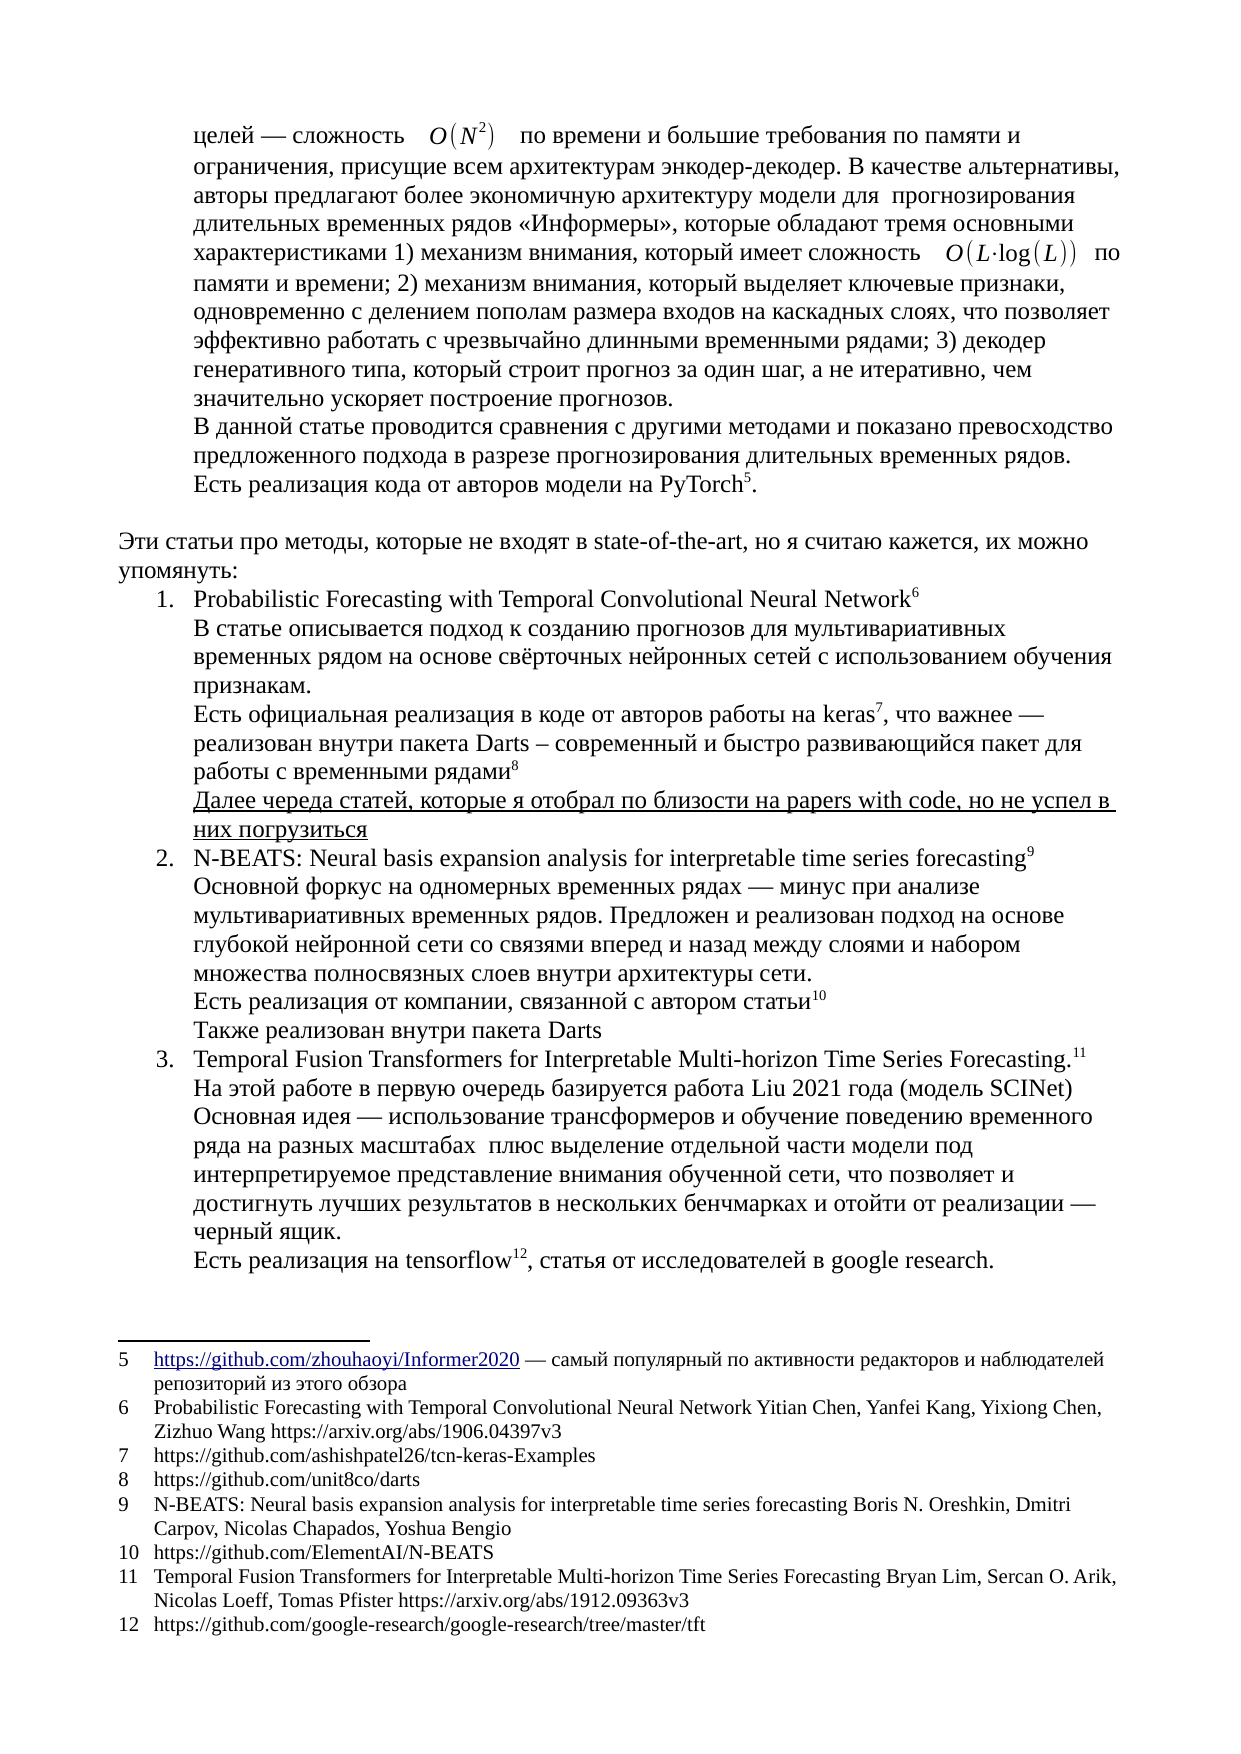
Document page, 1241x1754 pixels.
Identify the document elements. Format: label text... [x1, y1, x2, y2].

list https://github.com/ashishpatel26/tcn-keras-Examples [118, 1443, 1122, 1467]
list Probabilistic Forecasting with Temporal Convolutional Neural Network В статье описывается подход к созданию прогнозов для мультивариативных временных рядом на основе свёрточных нейронных сетей с использованием обучения признакам. Есть официальная реализация в коде от авторов работы на keras, что важнее — реализован внутри пакета Darts – современный и быстро развивающийся пакет для работы с временными рядами [156, 584, 1122, 785]
list https://github.com/ElementAI/N-BEATS [118, 1539, 1122, 1564]
list N-BEATS: Neural basis expansion analysis for interpretable time series forecasting Основной форкус на одномерных временных рядах — минус при анализе мультивариативных временных рядов. Предложен и реализован подход на основе глубокой нейронной сети со связями вперед и назад между слоями и набором множества полносвязных слоев внутри архитектуры сети. Есть реализация от компании, связанной с автором статьи Также реализован внутри пакета Darts [156, 843, 1122, 1044]
list Temporal Fusion Transformers for Interpretable Multi-horizon Time Series Forecasting Bryan Lim, Sercan O. Arik, Nicolas Loeff, Tomas Pfister https://arxiv.org/abs/1912.09363v3 [118, 1564, 1122, 1612]
list https://github.com/unit8co/darts [118, 1467, 1122, 1491]
list Probabilistic Forecasting with Temporal Convolutional Neural Network Yitian Chen, Yanfei Kang, Yixiong Chen, Zizhuo Wang https://arxiv.org/abs/1906.04397v3 [118, 1395, 1122, 1443]
text Эти статьи про методы, которые не входят в state-of-the-art, но я считаю кажется, их можно упомянуть: [118, 526, 1122, 584]
list Далее череда статей, которые я отобрал по близости на papers with code, но не успел в них погрузиться [156, 785, 1122, 843]
list N-BEATS: Neural basis expansion analysis for interpretable time series forecasting Boris N. Oreshkin, Dmitri Carpov, Nicolas Chapados, Yoshua Bengio [118, 1491, 1122, 1539]
list Temporal Fusion Transformers for Interpretable Multi-horizon Time Series Forecasting. На этой работе в первую очередь базируется работа Liu 2021 года (модель SCINet) Основная идея — использование трансформеров и обучение поведению временного ряда на разных масштабах плюс выделение отдельной части модели под интерпретируемое представление внимания обученной сети, что позволяет и достигнуть лучших результатов в нескольких бенчмарках и отойти от реализации — черный ящик. Есть реализация на tensorflow, статья от исследователей в google research. [156, 1044, 1122, 1274]
list https://github.com/google-research/google-research/tree/master/tft [118, 1612, 1122, 1636]
list целей — сложность по времени и большие требования по памяти и ограничения, присущие всем архитектурам энкодер-декодер. В качестве альтернативы, авторы предлагают более экономичную архитектуру модели для прогнозирования длительных временных рядов «Информеры», которые обладают тремя основными характеристиками 1) механизм внимания, который имеет сложность по памяти и времени; 2) механизм внимания, который выделяет ключевые признаки, одновременно с делением пополам размера входов на каскадных слоях, что позволяет эффективно работать с чрезвычайно длинными временными рядами; 3) декодер генеративного типа, который строит прогноз за один шаг, а не итеративно, чем значительно ускоряет построение прогнозов. В данной статье проводится сравнения с другими методами и показано превосходство предложенного подхода в разрезе прогнозирования длительных временных рядов. Есть реализация кода от авторов модели на PyTorch. [156, 118, 1122, 498]
list https://github.com/zhouhaoyi/Informer2020 — самый популярный по активности редакторов и наблюдателей репозиторий из этого обзора [118, 1347, 1122, 1395]
